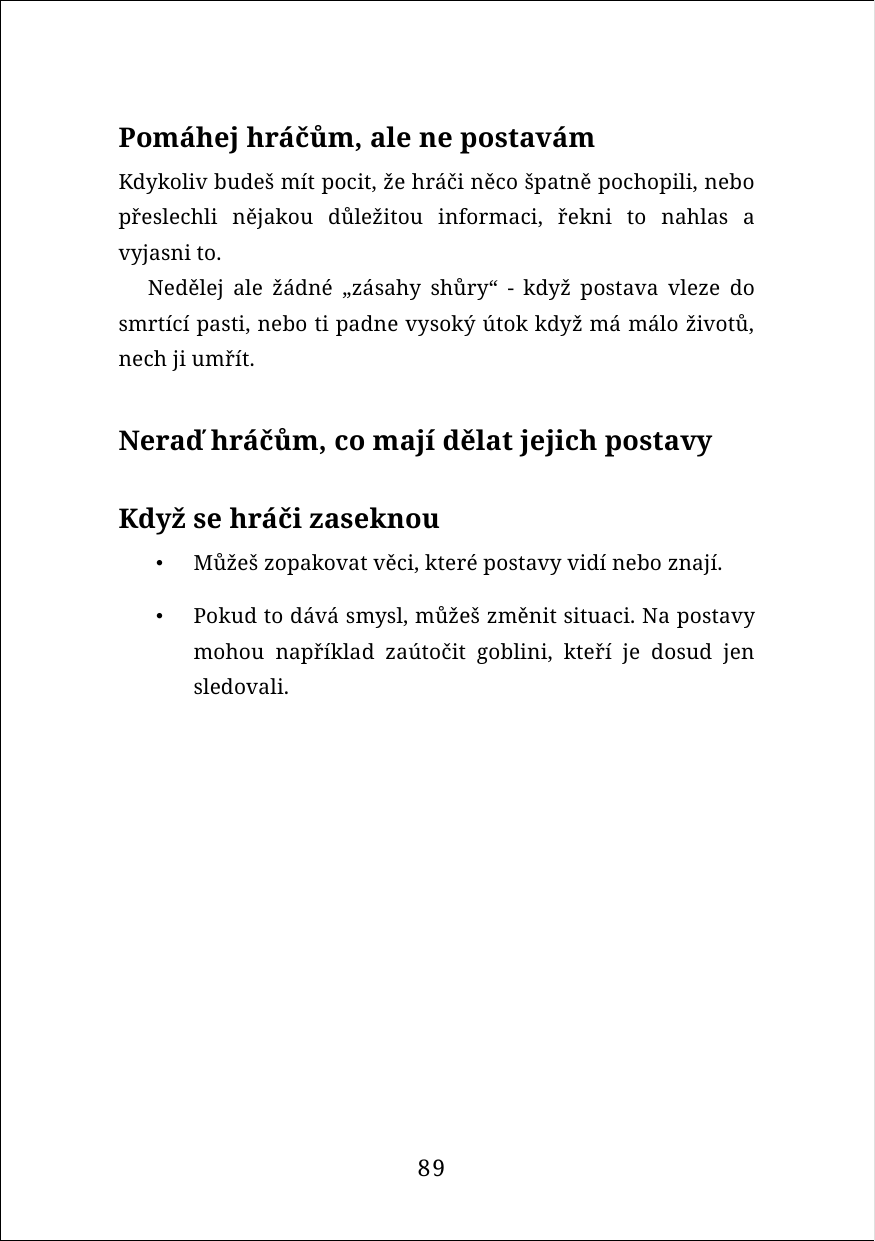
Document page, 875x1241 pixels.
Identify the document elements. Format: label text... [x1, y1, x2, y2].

subtitle Pomáhej hráčům, ale ne postavám [118, 118, 756, 155]
subtitle Neraď hráčům, co mají dělat jejich postavy [118, 421, 756, 458]
subtitle Když se hráči zaseknou [118, 499, 756, 536]
list Pokud to dává smysl, můžeš změnit situaci. Na postavy mohou například zaútočit goblini, kteří je dosud jen sledovali. [156, 601, 756, 701]
list Můžeš zopakovat věci, které postavy vidí nebo znají. [156, 548, 756, 577]
text Kdykoliv budeš mít pocit, že hráči něco špatně pochopili, nebo přeslechli nějakou důležitou informaci, řekni to nahlas a vyjasni to. Nedělej ale žádné „zásahy shůry“ - když postava vleze do smrtící pasti, nebo ti padne vysoký útok když má málo životů, nech ji umřít. [118, 167, 756, 373]
